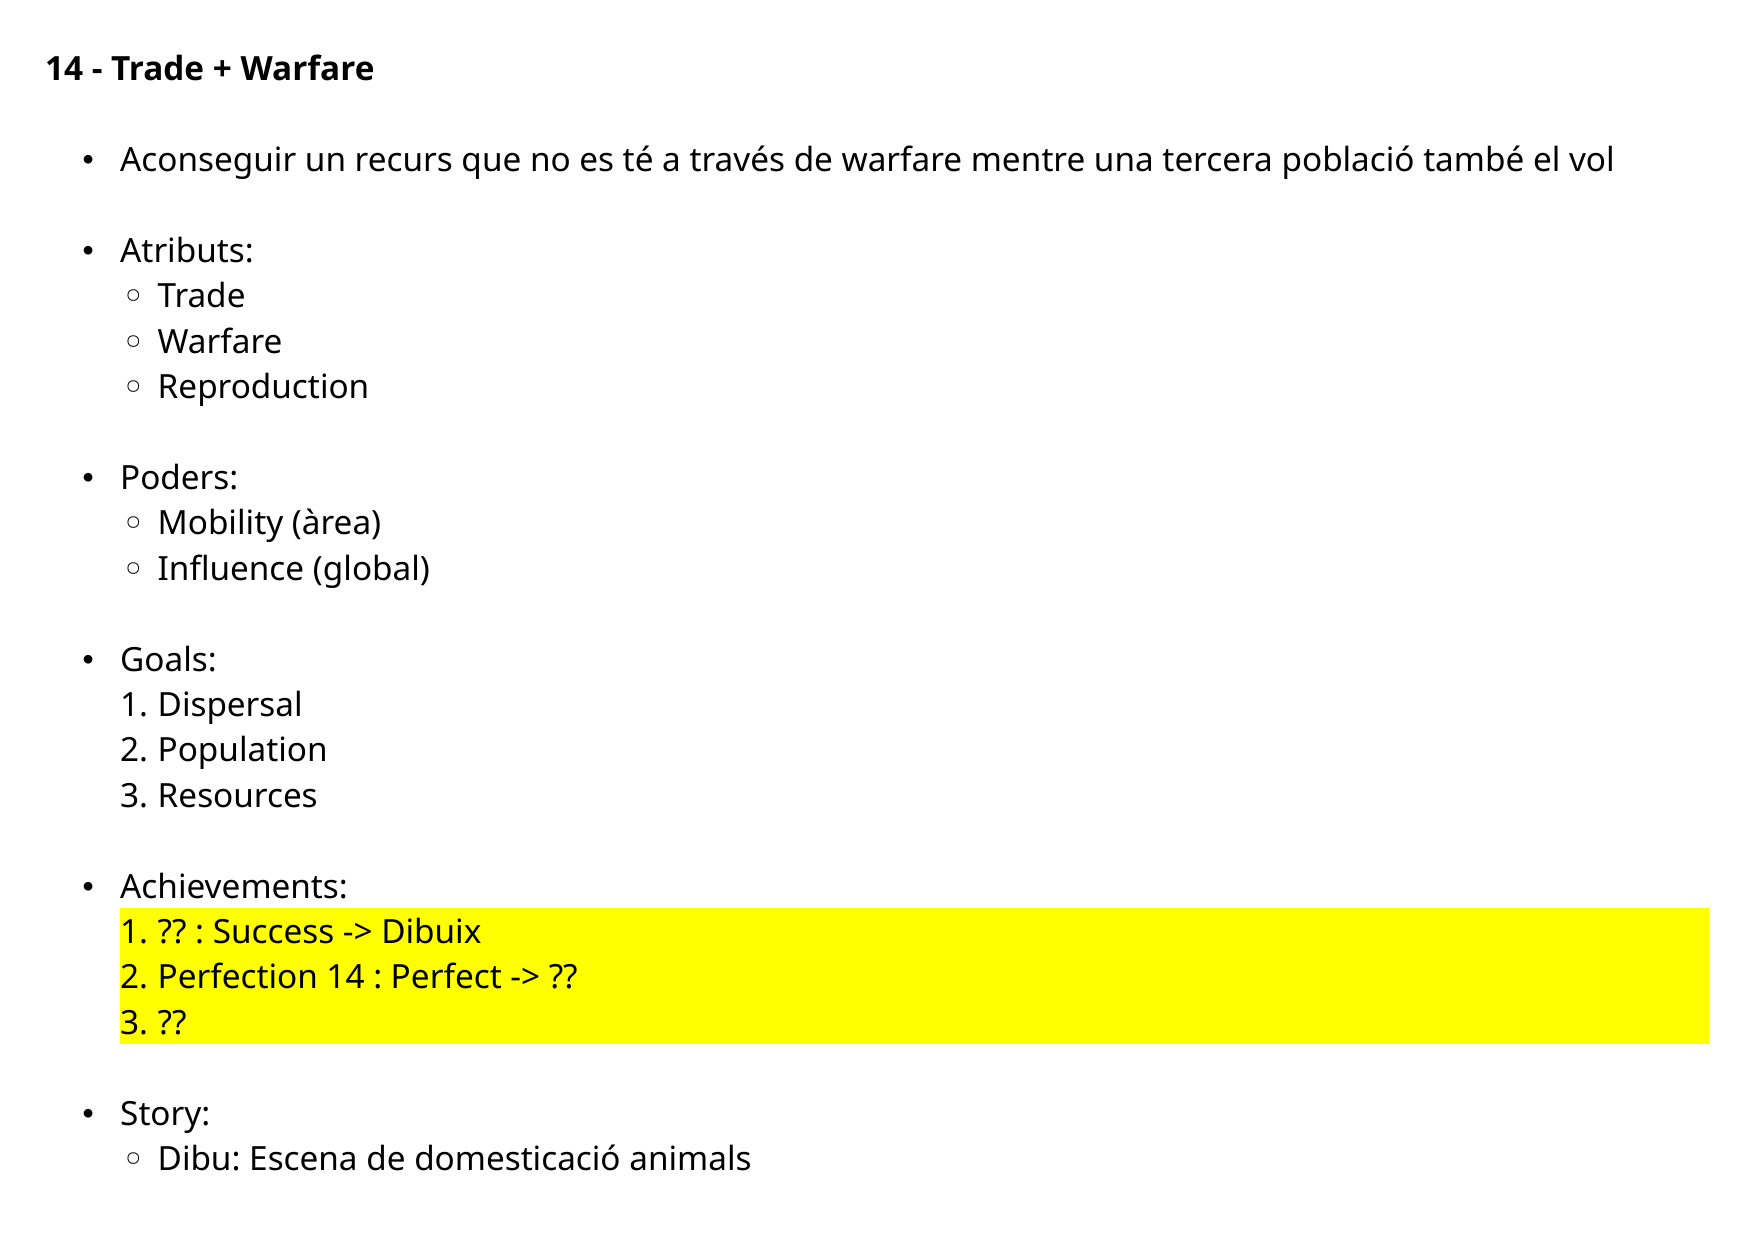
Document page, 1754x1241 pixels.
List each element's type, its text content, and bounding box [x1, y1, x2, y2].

list Poders: [82, 454, 1709, 499]
list Achievements: [82, 862, 1709, 908]
list ?? : Success -> Dibuix [120, 908, 1709, 953]
list Influence (global) [120, 544, 1709, 590]
text 14 - Trade + Warfare [45, 45, 1709, 90]
list Perfection 14 : Perfect -> ?? [120, 953, 1709, 999]
list Goals: [82, 635, 1709, 681]
list Population [120, 726, 1709, 772]
list Dibu: Escena de domesticació animals [120, 1135, 1709, 1180]
list Warfare [120, 317, 1709, 363]
list Resources [120, 772, 1709, 817]
list Aconseguir un recurs que no es té a través de warfare mentre una tercera població també el vol [82, 136, 1709, 181]
list Dispersal [120, 681, 1709, 726]
list Trade [120, 272, 1709, 317]
list Atributs: [82, 227, 1709, 272]
list Reproduction [120, 363, 1709, 408]
list ?? [120, 999, 1709, 1044]
list Story: [82, 1089, 1709, 1135]
list Mobility (àrea) [120, 499, 1709, 544]
